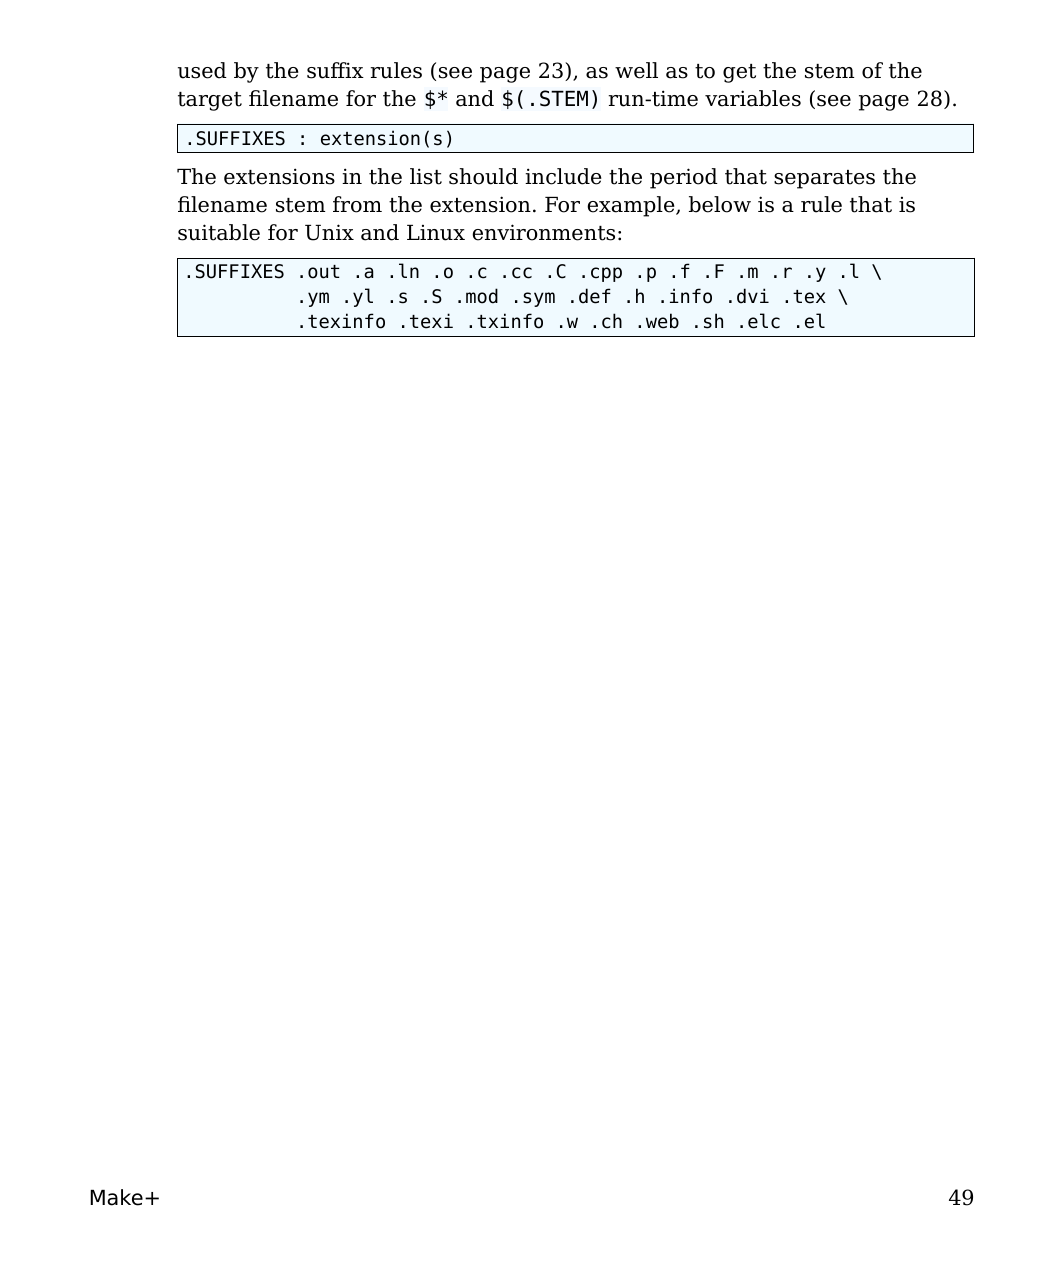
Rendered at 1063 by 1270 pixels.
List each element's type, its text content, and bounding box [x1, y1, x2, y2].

text .ym .yl .s .S .mod .sym .def .h .info .dvi .tex \ [178, 283, 974, 308]
text .texinfo .texi .txinfo .w .ch .web .sh .elc .el [178, 308, 974, 336]
text The extensions in the list should include the period that separates the filename stem from the extension. For example, below is a rule that is suitable for Unix and Linux environments: [88, 165, 974, 245]
text .SUFFIXES : extension(s) [178, 125, 973, 152]
text used by the suffix rules (see page 23), as well as to get the stem of the target filename for the $* and $(.STEM) run-time variables (see page 28). [88, 59, 974, 111]
text .SUFFIXES .out .a .ln .o .c .cc .C .cpp .p .f .F .m .r .y .l \ [178, 259, 974, 283]
